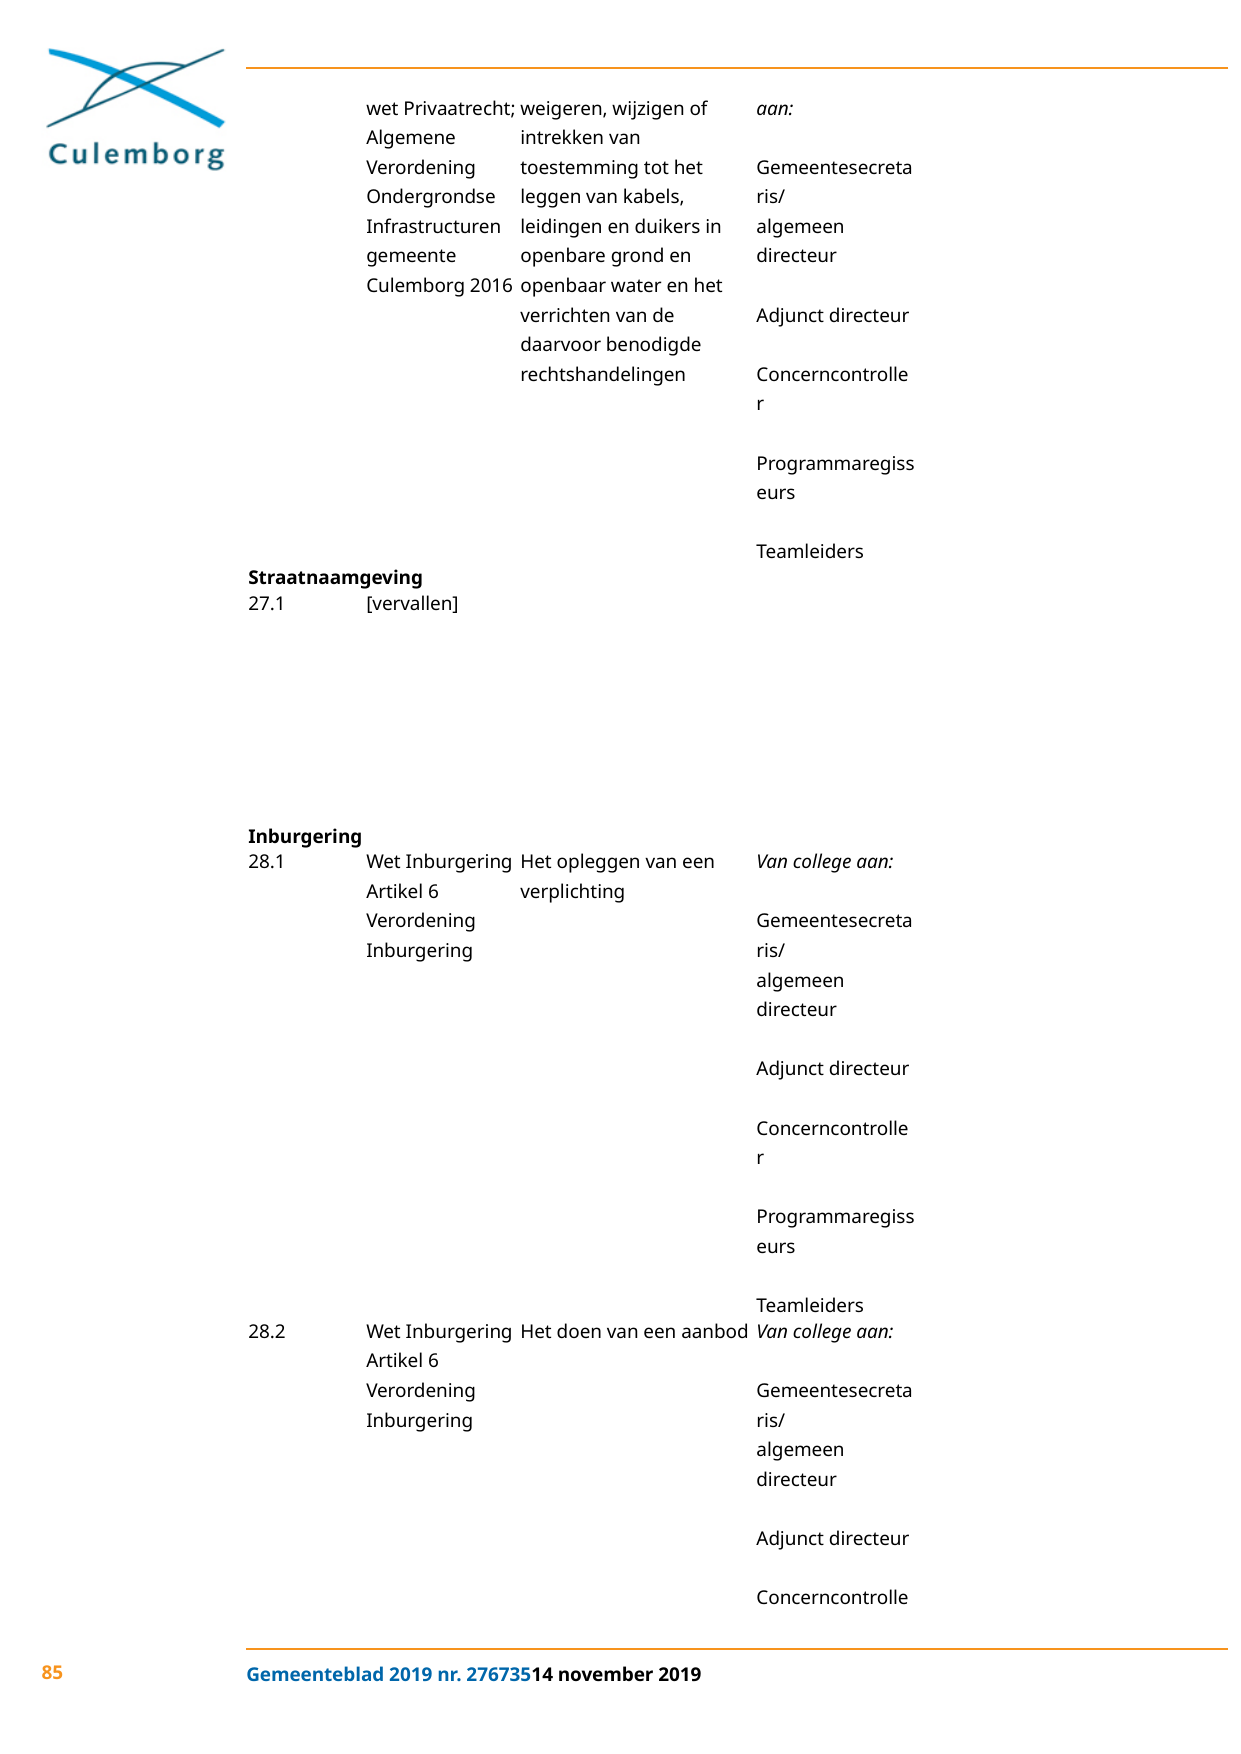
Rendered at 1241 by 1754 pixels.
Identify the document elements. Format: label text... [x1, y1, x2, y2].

table_cell [1034, 849, 1152, 1318]
table_cell [915, 1318, 1033, 1610]
table_cell Wet Inburgering Artikel 6 Verordening Inburgering [366, 1318, 520, 1610]
table_cell wet Privaatrecht; Algemene Verordening Ondergrondse Infrastructuren gemeente Culemborg 2016 [366, 95, 520, 564]
table_cell Wet Inburgering Artikel 6 Verordening Inburgering [366, 849, 520, 1318]
table_cell [1034, 95, 1152, 564]
table_cell 27.1 [248, 590, 366, 823]
table_cell 28.2 [248, 1318, 366, 1610]
table_cell [915, 590, 1033, 823]
table_cell [1034, 1318, 1152, 1610]
table_cell Van college aan: Gemeentesecretaris/ algemeen directeur Adjunct directeur Concerncontrolle [756, 1318, 915, 1610]
table_cell Inburgering [248, 823, 1152, 848]
table_cell Het opleggen van een verplichting [520, 849, 756, 1318]
table_cell Straatnaamgeving [248, 564, 1152, 590]
table_cell Van college aan: Gemeentesecretaris/ algemeen directeur Adjunct directeur Concerncontroller Programmaregisseurs Teamleiders [756, 849, 915, 1318]
table_cell [756, 590, 915, 823]
table_cell [520, 590, 756, 823]
table_cell [915, 849, 1033, 1318]
table_cell [248, 95, 366, 564]
table_cell aan: Gemeentesecretaris/ algemeen directeur Adjunct directeur Concerncontroller Programmaregisseurs Teamleiders [756, 95, 915, 564]
picture [41, 47, 231, 172]
table_cell [vervallen] [366, 590, 520, 823]
table_cell Het doen van een aanbod [520, 1318, 756, 1610]
table_cell [1034, 590, 1152, 823]
table_cell [915, 95, 1033, 564]
table_cell 28.1 [248, 849, 366, 1318]
table_cell weigeren, wijzigen of intrekken van toestemming tot het leggen van kabels, leidingen en duikers in openbare grond en openbaar water en het verrichten van de daarvoor benodigde rechtshandelingen [520, 95, 756, 564]
